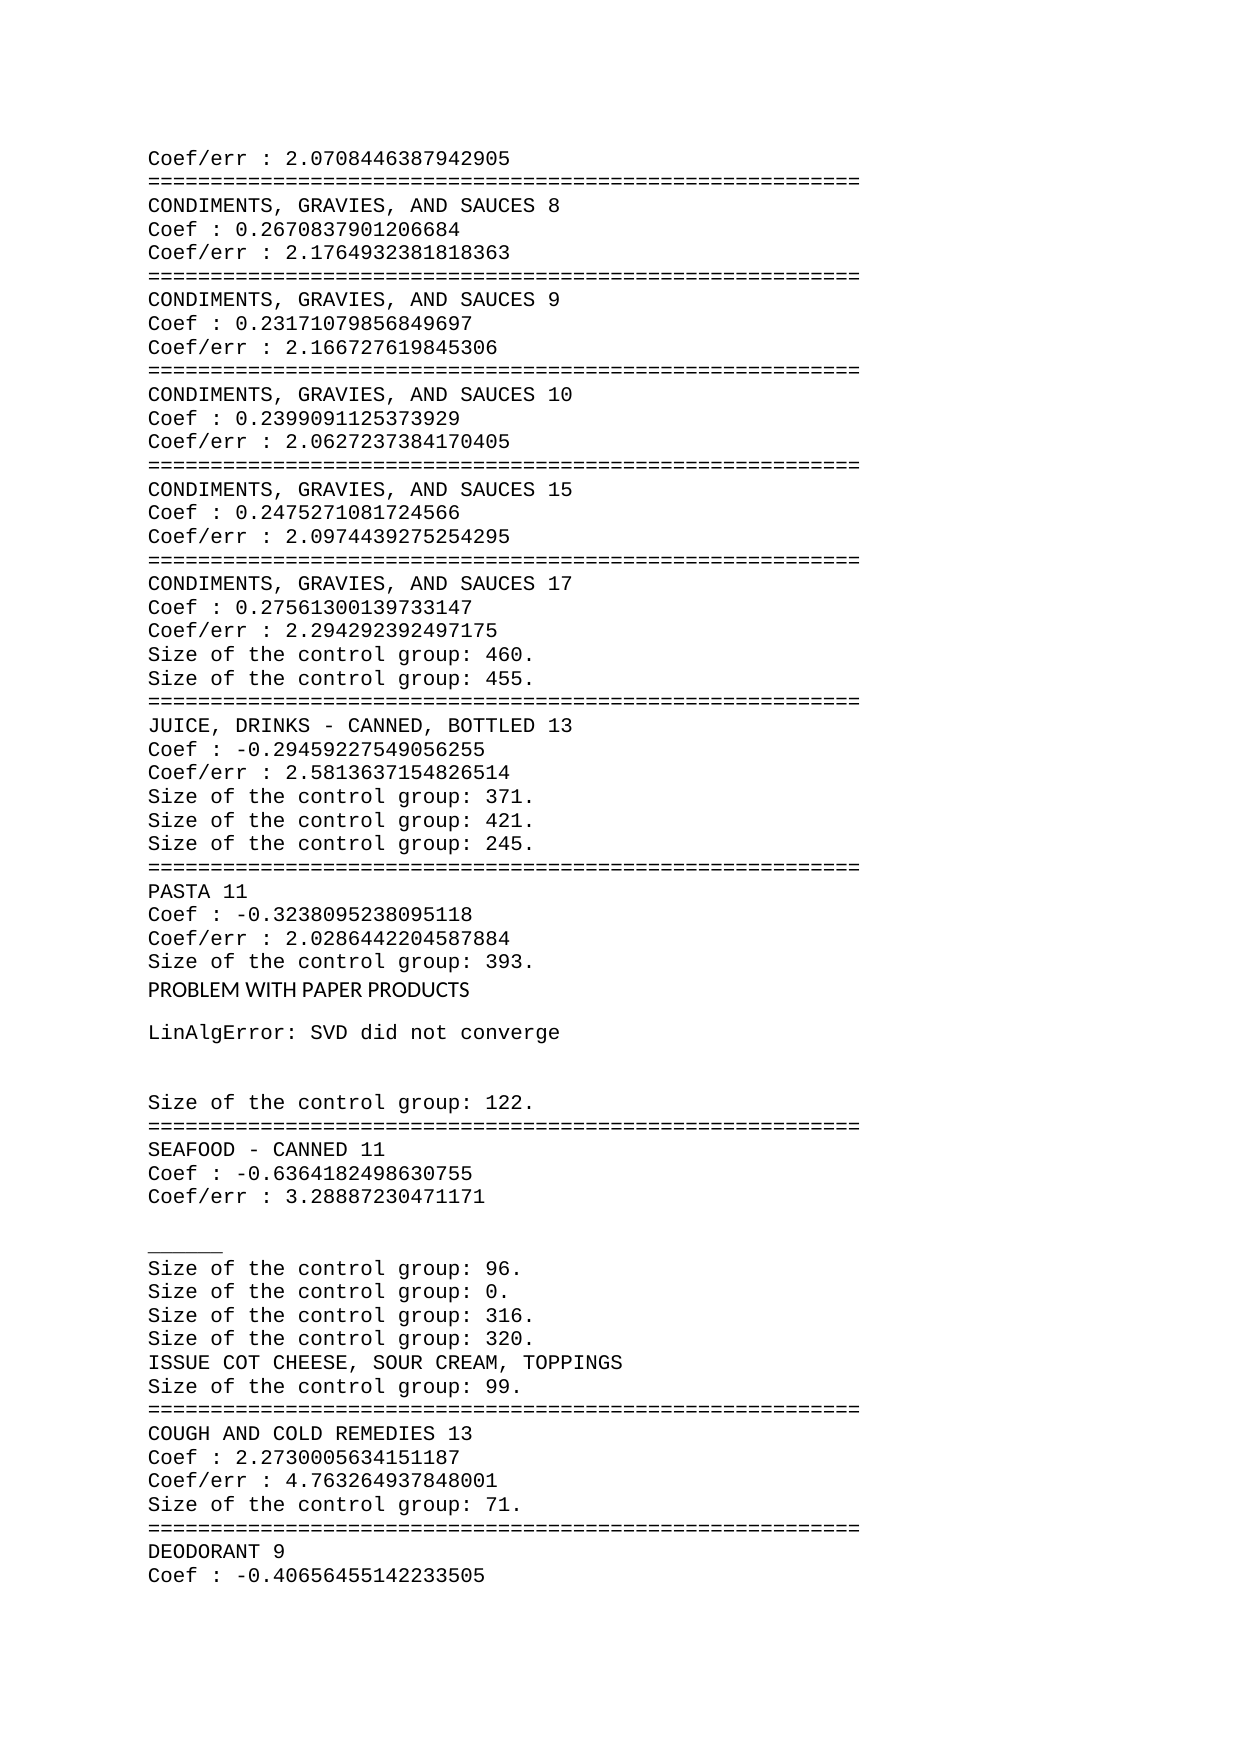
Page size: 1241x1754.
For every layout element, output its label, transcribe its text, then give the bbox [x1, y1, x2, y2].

text PASTA 11 [148, 881, 1093, 904]
text Coef : 2.2730005634151187 [148, 1447, 1093, 1470]
text ______ [148, 1234, 1093, 1257]
text Coef/err : 2.0286442204587884 [148, 928, 1093, 952]
text Coef : 0.2399091125373929 [148, 408, 1093, 431]
text Coef/err : 2.166727619845306 [148, 337, 1093, 360]
text ========================================================= [148, 549, 1093, 573]
text ========================================================= [148, 1116, 1093, 1139]
text Coef : 0.2670837901206684 [148, 218, 1093, 242]
text Coef/err : 2.0627237384170405 [148, 431, 1093, 455]
text LinAlgError: SVD did not converge [148, 1022, 1093, 1045]
text Size of the control group: 320. [148, 1328, 1093, 1352]
text JUICE, DRINKS - CANNED, BOTTLED 13 [148, 715, 1093, 739]
text PROBLEM WITH PAPER PRODUCTS [148, 975, 1093, 1003]
text ========================================================= [148, 857, 1093, 881]
text Size of the control group: 393. [148, 952, 1093, 975]
text Size of the control group: 455. [148, 668, 1093, 691]
text Coef/err : 2.0708446387942905 [148, 148, 1093, 171]
text CONDIMENTS, GRAVIES, AND SAUCES 8 [148, 195, 1093, 218]
text COUGH AND COLD REMEDIES 13 [148, 1423, 1093, 1447]
text Coef/err : 2.5813637154826514 [148, 762, 1093, 786]
text CONDIMENTS, GRAVIES, AND SAUCES 10 [148, 384, 1093, 408]
text CONDIMENTS, GRAVIES, AND SAUCES 9 [148, 289, 1093, 313]
text ========================================================= [148, 1518, 1093, 1541]
text Coef/err : 4.763264937848001 [148, 1470, 1093, 1494]
text Coef : 0.2475271081724566 [148, 502, 1093, 526]
text ISSUE COT CHEESE, SOUR CREAM, TOPPINGS [148, 1352, 1093, 1376]
text Coef/err : 2.294292392497175 [148, 621, 1093, 644]
text CONDIMENTS, GRAVIES, AND SAUCES 15 [148, 479, 1093, 502]
text Coef : 0.27561300139733147 [148, 597, 1093, 621]
text Coef : 0.23171079856849697 [148, 313, 1093, 337]
text ========================================================= [148, 266, 1093, 289]
text Coef : -0.29459227549056255 [148, 739, 1093, 762]
text Size of the control group: 316. [148, 1305, 1093, 1328]
text Size of the control group: 245. [148, 833, 1093, 857]
text SEAFOOD - CANNED 11 [148, 1139, 1093, 1163]
text Size of the control group: 122. [148, 1092, 1093, 1116]
text ========================================================= [148, 455, 1093, 479]
text DEODORANT 9 [148, 1541, 1093, 1565]
text ========================================================= [148, 1399, 1093, 1423]
text Coef : -0.3238095238095118 [148, 904, 1093, 928]
text Size of the control group: 96. [148, 1257, 1093, 1281]
text Coef/err : 2.1764932381818363 [148, 242, 1093, 266]
text Size of the control group: 371. [148, 786, 1093, 810]
text Size of the control group: 0. [148, 1281, 1093, 1305]
text ========================================================= [148, 171, 1093, 195]
text Size of the control group: 99. [148, 1376, 1093, 1399]
text Size of the control group: 71. [148, 1494, 1093, 1518]
text Coef/err : 2.0974439275254295 [148, 526, 1093, 549]
text Size of the control group: 460. [148, 644, 1093, 668]
text ========================================================= [148, 691, 1093, 715]
text Size of the control group: 421. [148, 810, 1093, 833]
text Coef : -0.6364182498630755 [148, 1163, 1093, 1187]
text ========================================================= [148, 360, 1093, 384]
text Coef/err : 3.28887230471171 [148, 1187, 1093, 1210]
text Coef : -0.40656455142233505 [148, 1565, 1093, 1588]
text CONDIMENTS, GRAVIES, AND SAUCES 17 [148, 573, 1093, 597]
